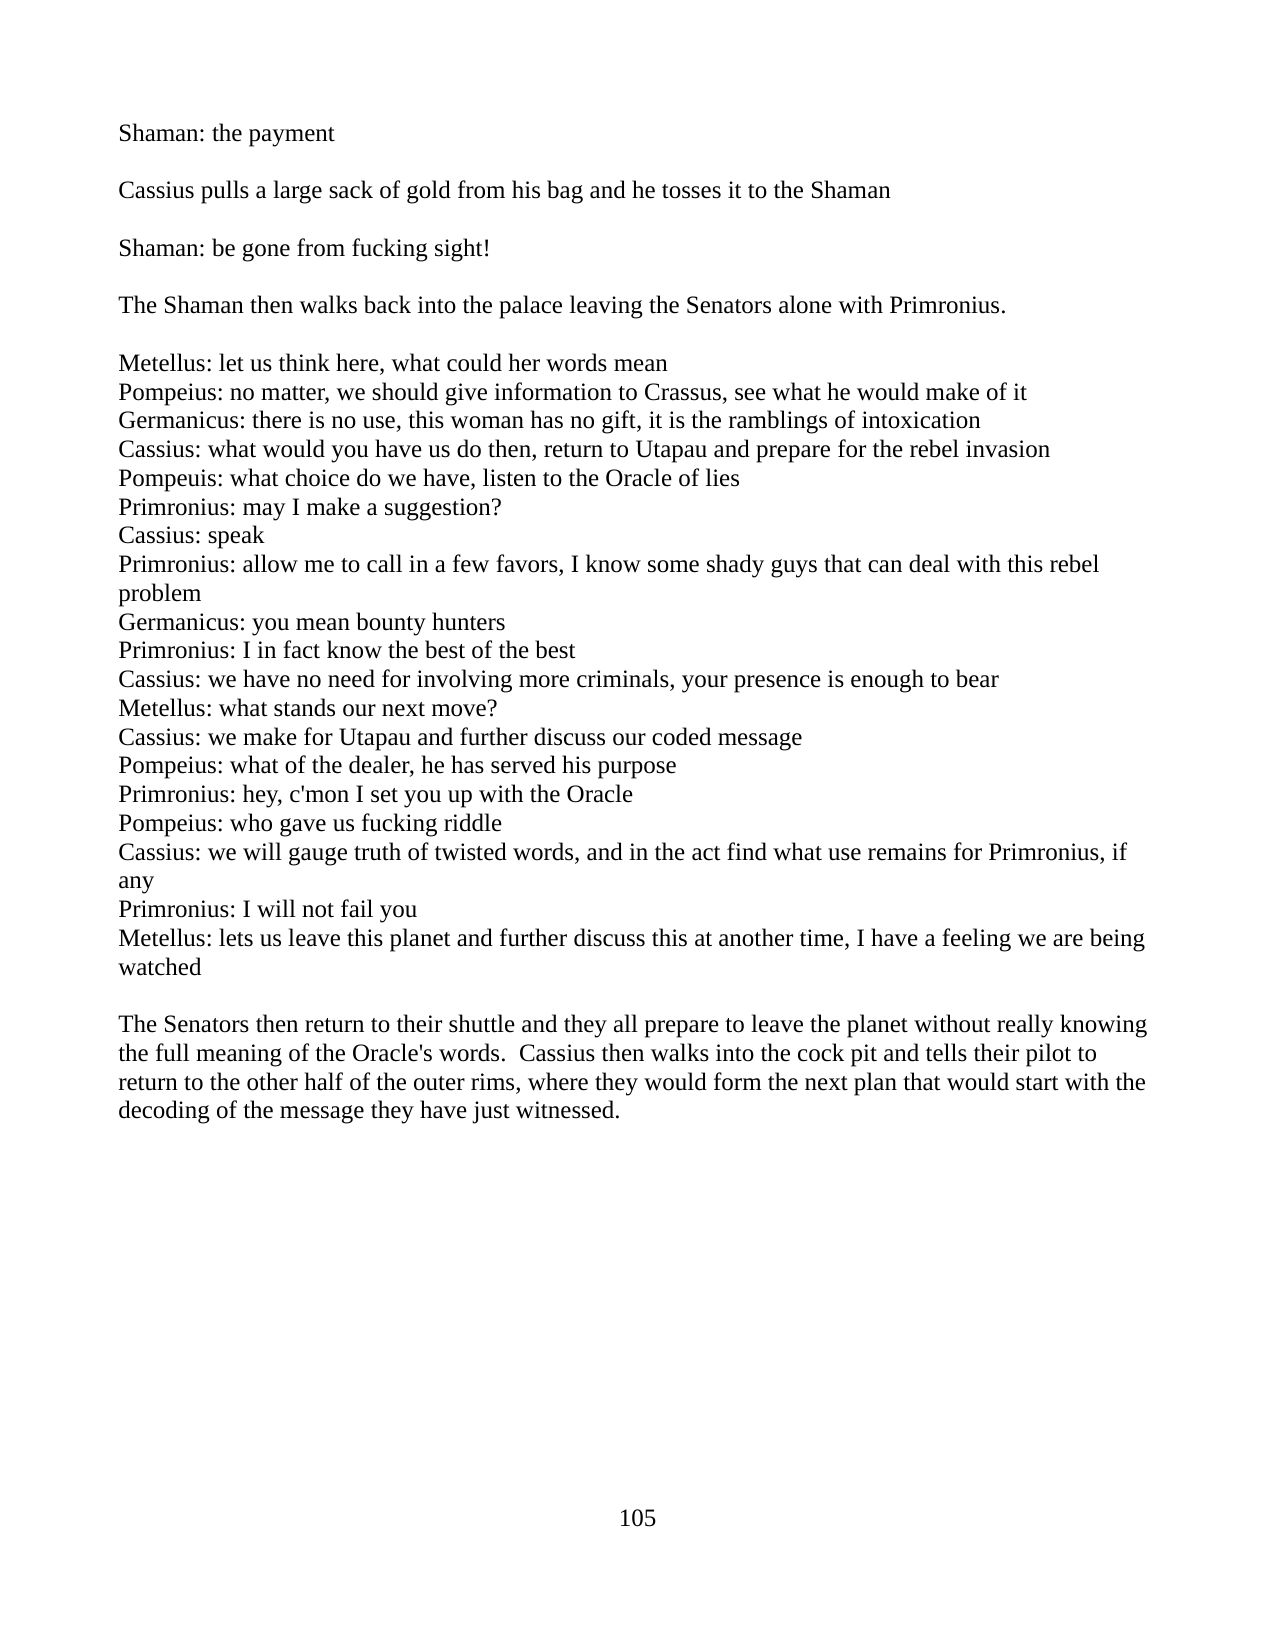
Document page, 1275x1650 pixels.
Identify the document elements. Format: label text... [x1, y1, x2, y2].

text Cassius: we make for Utapau and further discuss our coded message [118, 722, 1157, 751]
text Cassius: what would you have us do then, return to Utapau and prepare for the rebel invasion [118, 434, 1157, 463]
text Shaman: the payment [118, 118, 1157, 147]
text Shaman: be gone from fucking sight! [118, 233, 1157, 262]
text Metellus: lets us leave this planet and further discuss this at another time, I have a feeling we are being watched [118, 923, 1157, 981]
text Metellus: what stands our next move? [118, 693, 1157, 722]
text Primronius: may I make a suggestion? [118, 492, 1157, 521]
text The Shaman then walks back into the palace leaving the Senators alone with Primronius. [118, 291, 1157, 319]
text Germanicus: there is no use, this woman has no gift, it is the ramblings of intoxication [118, 406, 1157, 434]
text Cassius: speak [118, 521, 1157, 549]
text Cassius: we will gauge truth of twisted words, and in the act find what use remains for Primronius, if any [118, 837, 1157, 894]
text Primronius: hey, c'mon I set you up with the Oracle [118, 779, 1157, 808]
text Germanicus: you mean bounty hunters [118, 607, 1157, 636]
text Pompeius: who gave us fucking riddle [118, 808, 1157, 837]
text Pompeuis: what choice do we have, listen to the Oracle of lies [118, 463, 1157, 492]
text The Senators then return to their shuttle and they all prepare to leave the planet without really knowing the full meaning of the Oracle's words. Cassius then walks into the cock pit and tells their pilot to return to the other half of the outer rims, where they would form the next plan that would start with the decoding of the message they have just witnessed. [118, 1009, 1157, 1124]
text Primronius: I in fact know the best of the best [118, 636, 1157, 664]
text Primronius: allow me to call in a few favors, I know some shady guys that can deal with this rebel problem [118, 549, 1157, 607]
text Cassius: we have no need for involving more criminals, your presence is enough to bear [118, 664, 1157, 693]
text Cassius pulls a large sack of gold from his bag and he tosses it to the Shaman [118, 176, 1157, 204]
text Primronius: I will not fail you [118, 894, 1157, 923]
text Pompeius: no matter, we should give information to Crassus, see what he would make of it [118, 377, 1157, 406]
text Metellus: let us think here, what could her words mean [118, 348, 1157, 377]
text Pompeius: what of the dealer, he has served his purpose [118, 751, 1157, 779]
